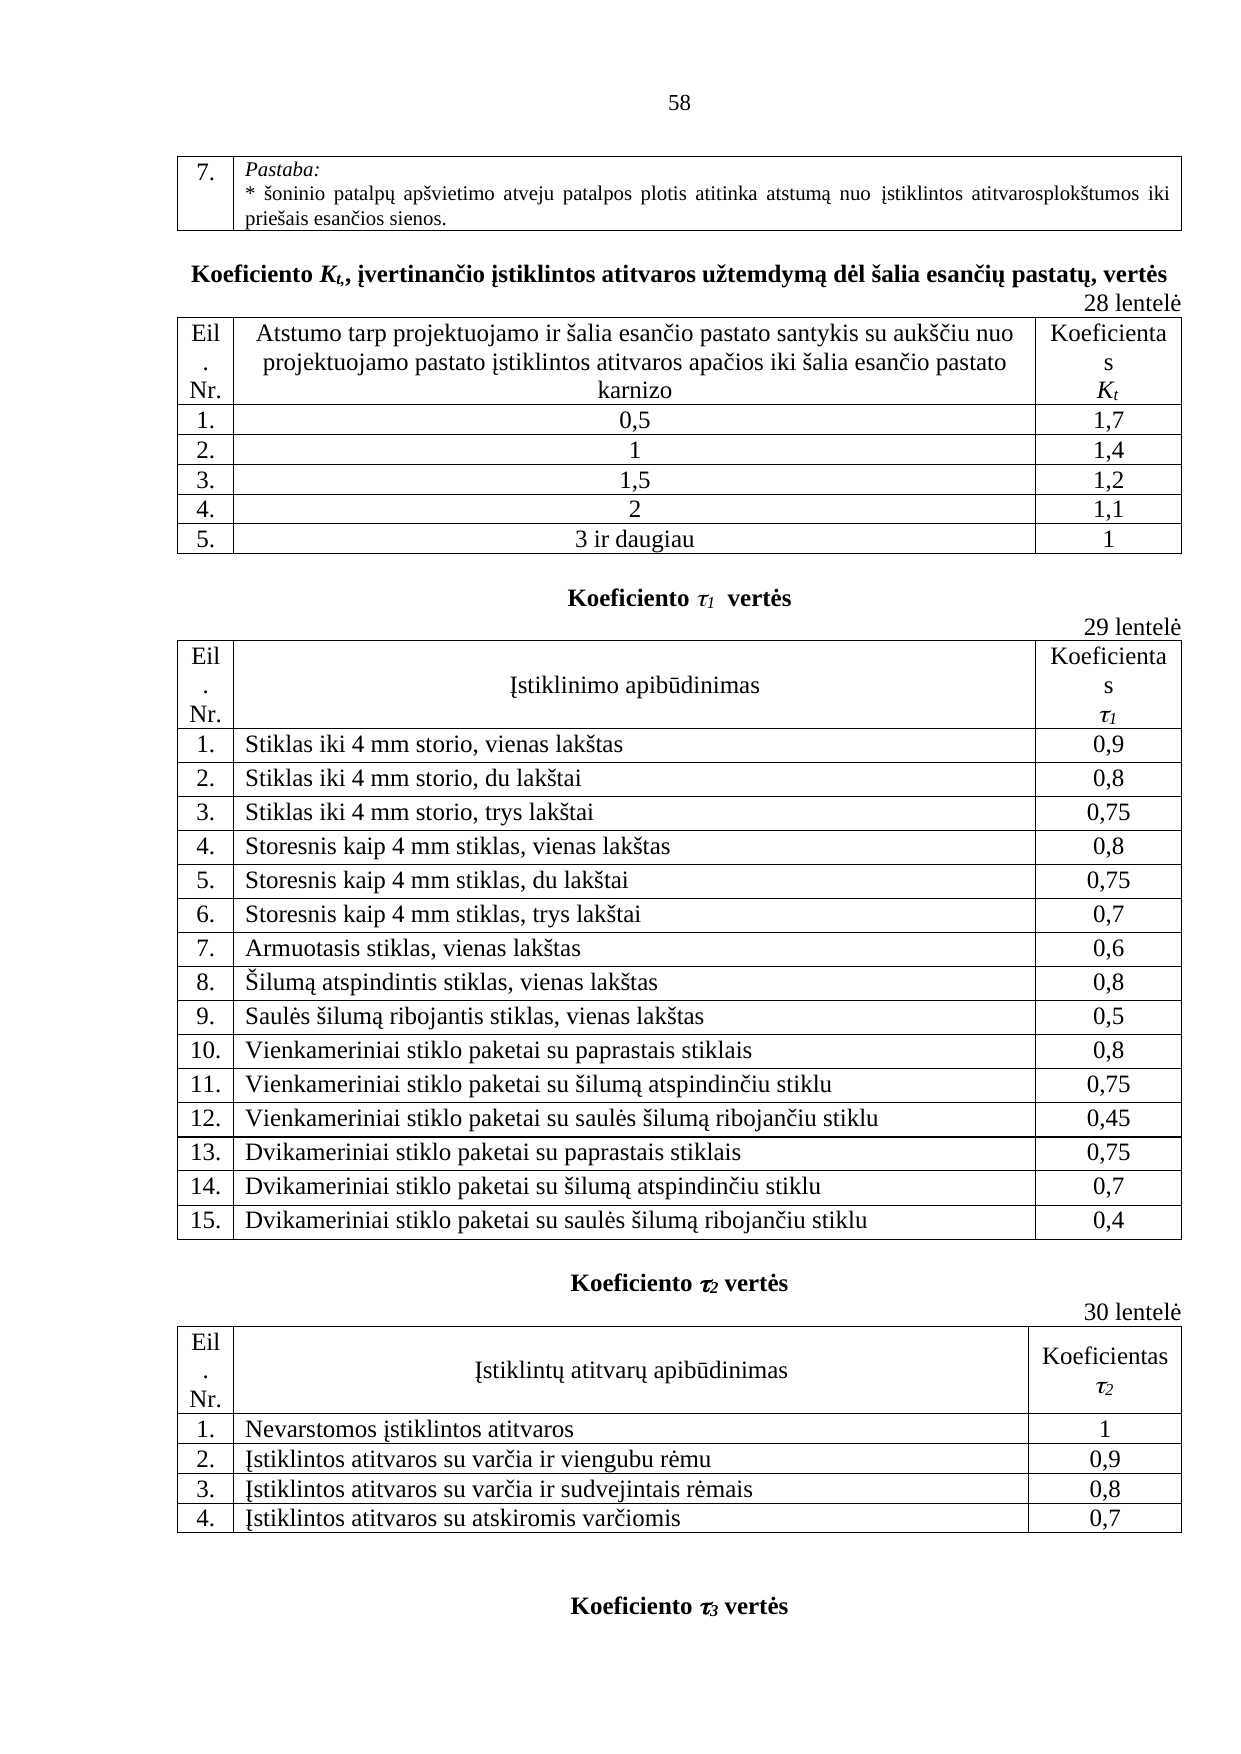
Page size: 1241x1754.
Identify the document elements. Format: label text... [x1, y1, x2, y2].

table_cell 3. [178, 465, 233, 493]
table_header Įstiklintų atitvarų apibūdinimas [234, 1327, 1028, 1413]
table_cell Nevarstomos įstiklintos atitvaros [234, 1414, 1028, 1443]
table_cell 0,75 [1036, 797, 1181, 830]
table_cell 15. [178, 1206, 233, 1238]
table_cell Storesnis kaip 4 mm stiklas, trys lakštai [234, 899, 1035, 932]
table_cell 0,6 [1036, 933, 1181, 966]
table_cell Stiklas iki 4 mm storio, du lakštai [234, 763, 1035, 796]
table_cell Armuotasis stiklas, vienas lakštas [234, 933, 1035, 966]
table_cell Vienkameriniai stiklo paketai su šilumą atspindinčiu stiklu [234, 1069, 1035, 1102]
table_cell 2. [178, 763, 233, 796]
table_cell 0,8 [1036, 763, 1181, 796]
text 28 lentelė [177, 288, 1181, 317]
table_header Eil. Nr. [178, 641, 233, 728]
table_header Koeficientas 1 [1036, 641, 1181, 728]
table_cell 1,7 [1036, 405, 1181, 434]
table_header Eil. Nr. [178, 1327, 233, 1413]
table_cell 0,8 [1029, 1474, 1181, 1502]
table_cell 1 [1029, 1414, 1181, 1443]
table_cell 3. [178, 797, 233, 830]
table_cell Dvikameriniai stiklo paketai su paprastais stiklais [234, 1138, 1035, 1170]
table_cell Vienkameriniai stiklo paketai su saulės šilumą ribojančiu stiklu [234, 1103, 1035, 1136]
text Koeficiento 2 vertės [177, 1268, 1181, 1297]
table_cell 1,2 [1036, 465, 1181, 493]
table_cell 4. [178, 495, 233, 523]
table_cell Saulės šilumą ribojantis stiklas, vienas lakštas [234, 1001, 1035, 1034]
table_cell Dvikameriniai stiklo paketai su saulės šilumą ribojančiu stiklu [234, 1206, 1035, 1238]
table_cell 1,5 [234, 465, 1035, 493]
table_cell 0,7 [1036, 1171, 1181, 1204]
table_cell Įstiklintos atitvaros su atskiromis varčiomis [234, 1504, 1028, 1532]
text 30 lentelė [177, 1297, 1181, 1326]
table_cell 2. [178, 1444, 233, 1473]
table_cell 12. [178, 1103, 233, 1136]
table_cell 8. [178, 967, 233, 1000]
table_cell 6. [178, 899, 233, 932]
table_cell Vienkameriniai stiklo paketai su paprastais stiklais [234, 1035, 1035, 1068]
table_cell 0,45 [1036, 1103, 1181, 1136]
table_cell Storesnis kaip 4 mm stiklas, vienas lakštas [234, 831, 1035, 864]
table_cell 0,9 [1036, 729, 1181, 762]
table_cell 0,8 [1036, 831, 1181, 864]
table_header Atstumo tarp projektuojamo ir šalia esančio pastato santykis su aukščiu nuo projektuojamo pastato įstiklintos atitvaros apačios iki šalia esančio pastato karnizo [234, 318, 1035, 404]
table_cell 0,75 [1036, 1138, 1181, 1170]
table_cell 0,4 [1036, 1206, 1181, 1238]
table_cell 0,8 [1036, 1035, 1181, 1068]
table_cell 0,75 [1036, 1069, 1181, 1102]
table_cell 4. [178, 831, 233, 864]
table_cell 3 ir daugiau [234, 524, 1035, 553]
table_cell 4. [178, 1504, 233, 1532]
table_cell 7. [178, 157, 233, 229]
table_cell 1,4 [1036, 435, 1181, 464]
table_cell 2 [234, 495, 1035, 523]
table_header Koeficientas Kt [1036, 318, 1181, 404]
table_cell Įstiklintos atitvaros su varčia ir viengubu rėmu [234, 1444, 1028, 1473]
table_cell 0,8 [1036, 967, 1181, 1000]
table_cell 0,7 [1029, 1504, 1181, 1532]
table_cell 1. [178, 1414, 233, 1443]
table_cell Storesnis kaip 4 mm stiklas, du lakštai [234, 865, 1035, 898]
table_cell Įstiklintos atitvaros su varčia ir sudvejintais rėmais [234, 1474, 1028, 1502]
table_cell 2. [178, 435, 233, 464]
table_cell 13. [178, 1138, 233, 1170]
table_cell 0,7 [1036, 899, 1181, 932]
table_cell 1. [178, 405, 233, 434]
table_cell 1,1 [1036, 495, 1181, 523]
text Koeficiento Kt,, įvertinančio įstiklintos atitvaros užtemdymą dėl šalia esančių pastatų, vertės [177, 259, 1181, 288]
table_cell 0,75 [1036, 865, 1181, 898]
table_cell Dvikameriniai stiklo paketai su šilumą atspindinčiu stiklu [234, 1171, 1035, 1204]
table_cell 1 [1036, 524, 1181, 553]
table_header Koeficientas 2 [1029, 1327, 1181, 1413]
table_cell 5. [178, 865, 233, 898]
table_cell Šilumą atspindintis stiklas, vienas lakštas [234, 967, 1035, 1000]
table_cell 1. [178, 729, 233, 762]
table_cell 14. [178, 1171, 233, 1204]
table_header Eil. Nr. [178, 318, 233, 404]
table_cell 0,5 [234, 405, 1035, 434]
table_cell 1 [234, 435, 1035, 464]
table_cell 0,5 [1036, 1001, 1181, 1034]
table_cell 7. [178, 933, 233, 966]
table_cell Stiklas iki 4 mm storio, trys lakštai [234, 797, 1035, 830]
table_cell Stiklas iki 4 mm storio, vienas lakštas [234, 729, 1035, 762]
table_cell 9. [178, 1001, 233, 1034]
text Koeficiento 3 vertės [177, 1591, 1181, 1619]
table_header Įstiklinimo apibūdinimas [234, 641, 1035, 728]
table_cell 11. [178, 1069, 233, 1102]
table_cell 0,9 [1029, 1444, 1181, 1473]
table_cell 5. [178, 524, 233, 553]
table_cell 10. [178, 1035, 233, 1068]
text Koeficiento 1 vertės [177, 583, 1181, 612]
table_cell Pastaba: * šoninio patalpų apšvietimo atveju patalpos plotis atitinka atstumą nuo įstiklintos atitvarosplokštumos iki priešais esančios sienos. [234, 157, 1181, 229]
text 29 lentelė [177, 612, 1181, 640]
table_cell 3. [178, 1474, 233, 1502]
